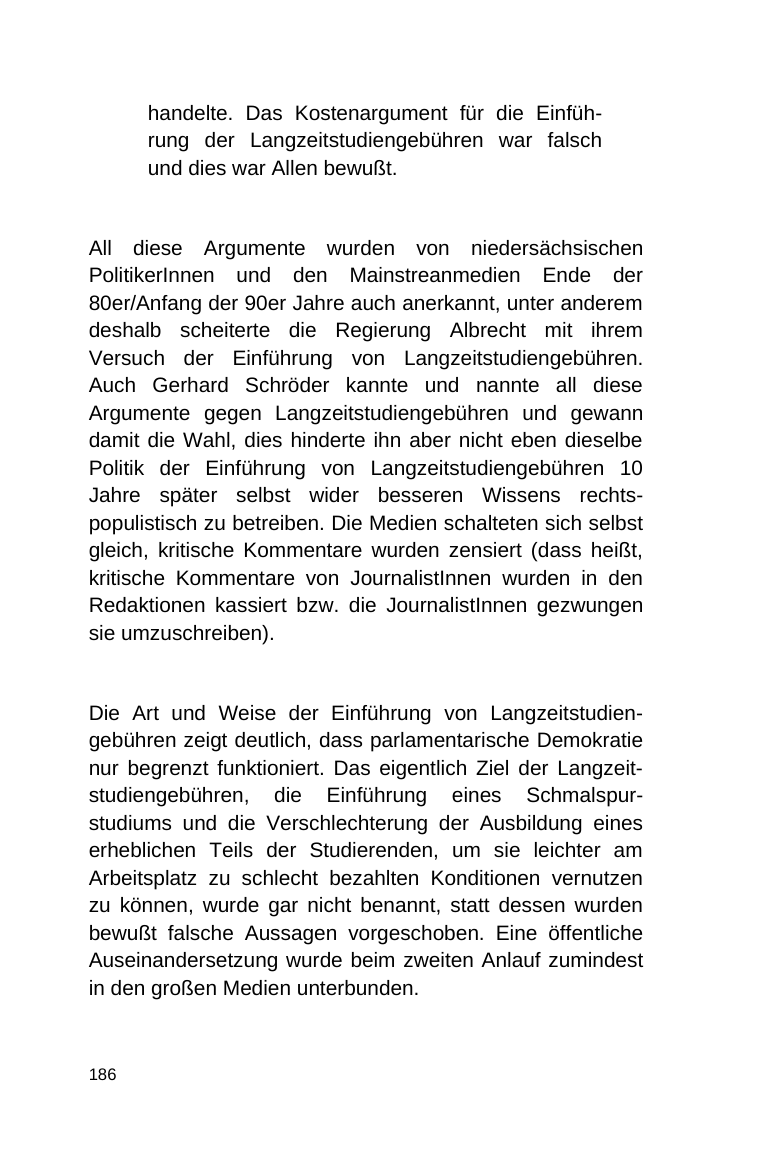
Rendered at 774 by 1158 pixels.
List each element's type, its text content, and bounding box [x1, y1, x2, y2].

text All diese Argumente wurden von niedersächsischen PolitikerInnen und den Mainstreanmedien Ende der 80er/Anfang der 90er Jahre auch anerkannt, unter anderem deshalb scheiterte die Regierung Albrecht mit ihrem Versuch der Einführung von Langzeitstudiengebühren. Auch Gerhard Schröder kannte und nannte all diese Argumente gegen Langzeitstudiengebühren und gewann damit die Wahl, dies hinderte ihn aber nicht eben dieselbe Politik der Einführung von Langzeitstudiengebühren 10 Jahre später selbst wider besseren Wissens rechts-populistisch zu betreiben. Die Medien schalteten sich selbst gleich, kritische Kommentare wurden zensiert (dass heißt, kritische Kommentare von JournalistInnen wurden in den Redaktionen kassiert bzw. die JournalistInnen gezwungen sie umzuschreiben). [88, 235, 644, 644]
text handelte. Das Kostenargument für die Einfüh-rung der Langzeitstudiengebühren war falsch und dies war Allen bewußt. [130, 100, 602, 179]
text Die Art und Weise der Einführung von Langzeitstudien-gebühren zeigt deutlich, dass parlamentarische Demokratie nur begrenzt funktioniert. Das eigentlich Ziel der Langzeit-studiengebühren, die Einführung eines Schmalspur-studiums und die Verschlechterung der Ausbildung eines erheblichen Teils der Studierenden, um sie leichter am Arbeitsplatz zu schlecht bezahlten Konditionen vernutzen zu können, wurde gar nicht benannt, statt dessen wurden bewußt falsche Aussagen vorgeschoben. Eine öffentliche Auseinandersetzung wurde beim zweiten Anlauf zumindest in den großen Medien unterbunden. [88, 700, 644, 999]
